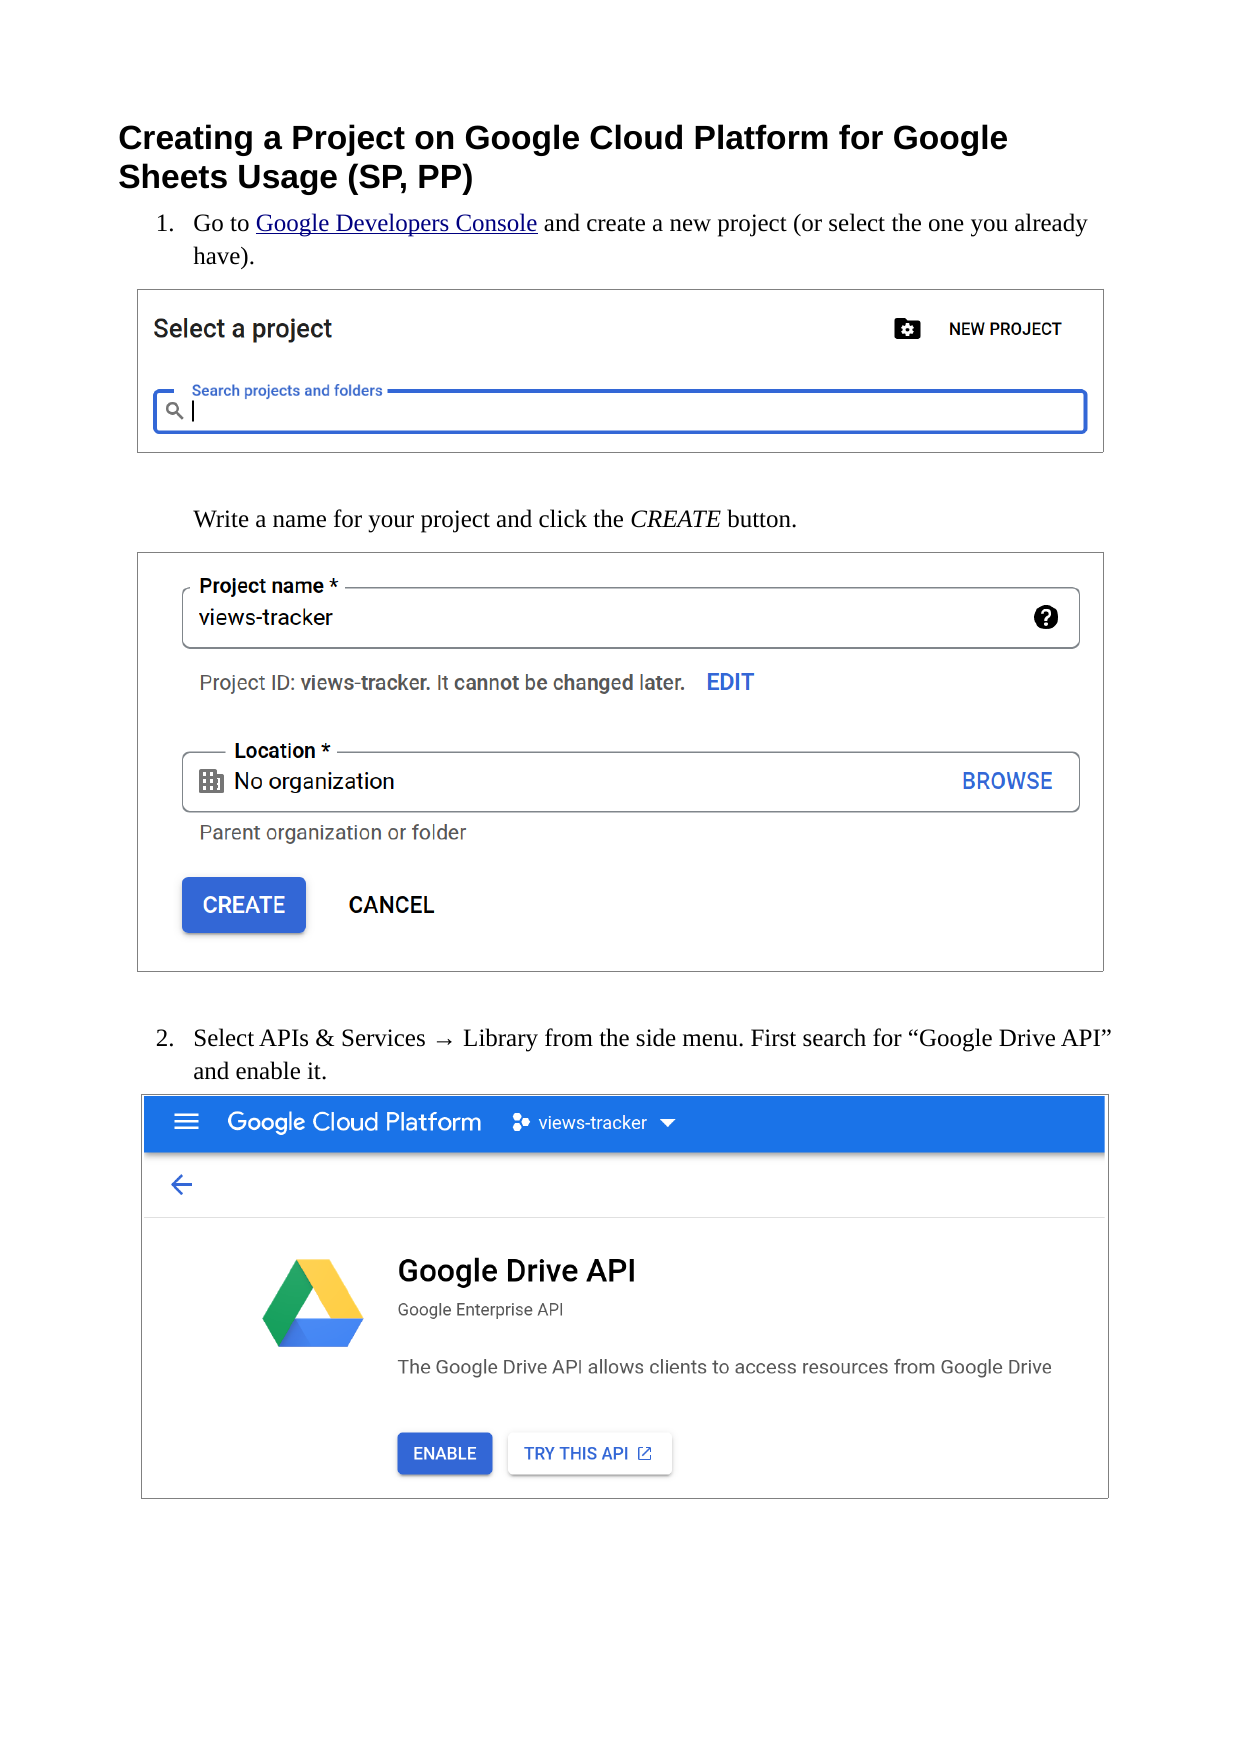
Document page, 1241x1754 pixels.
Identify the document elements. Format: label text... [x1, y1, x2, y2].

picture [138, 290, 1103, 452]
subtitle Creating a Project on Google Cloud Platform for Google Sheets Usage (SP, PP) [118, 118, 1122, 195]
list Select APIs & Services → Library from the side menu. First search for “Google Drive API” and enable it. [156, 1023, 1122, 1085]
picture [140, 554, 1101, 969]
list Go to Google Developers Console and create a new project (or select the one you already have). [156, 208, 1122, 270]
picture [144, 1096, 1105, 1495]
list Write a name for your project and click the CREATE button. [156, 504, 1122, 533]
